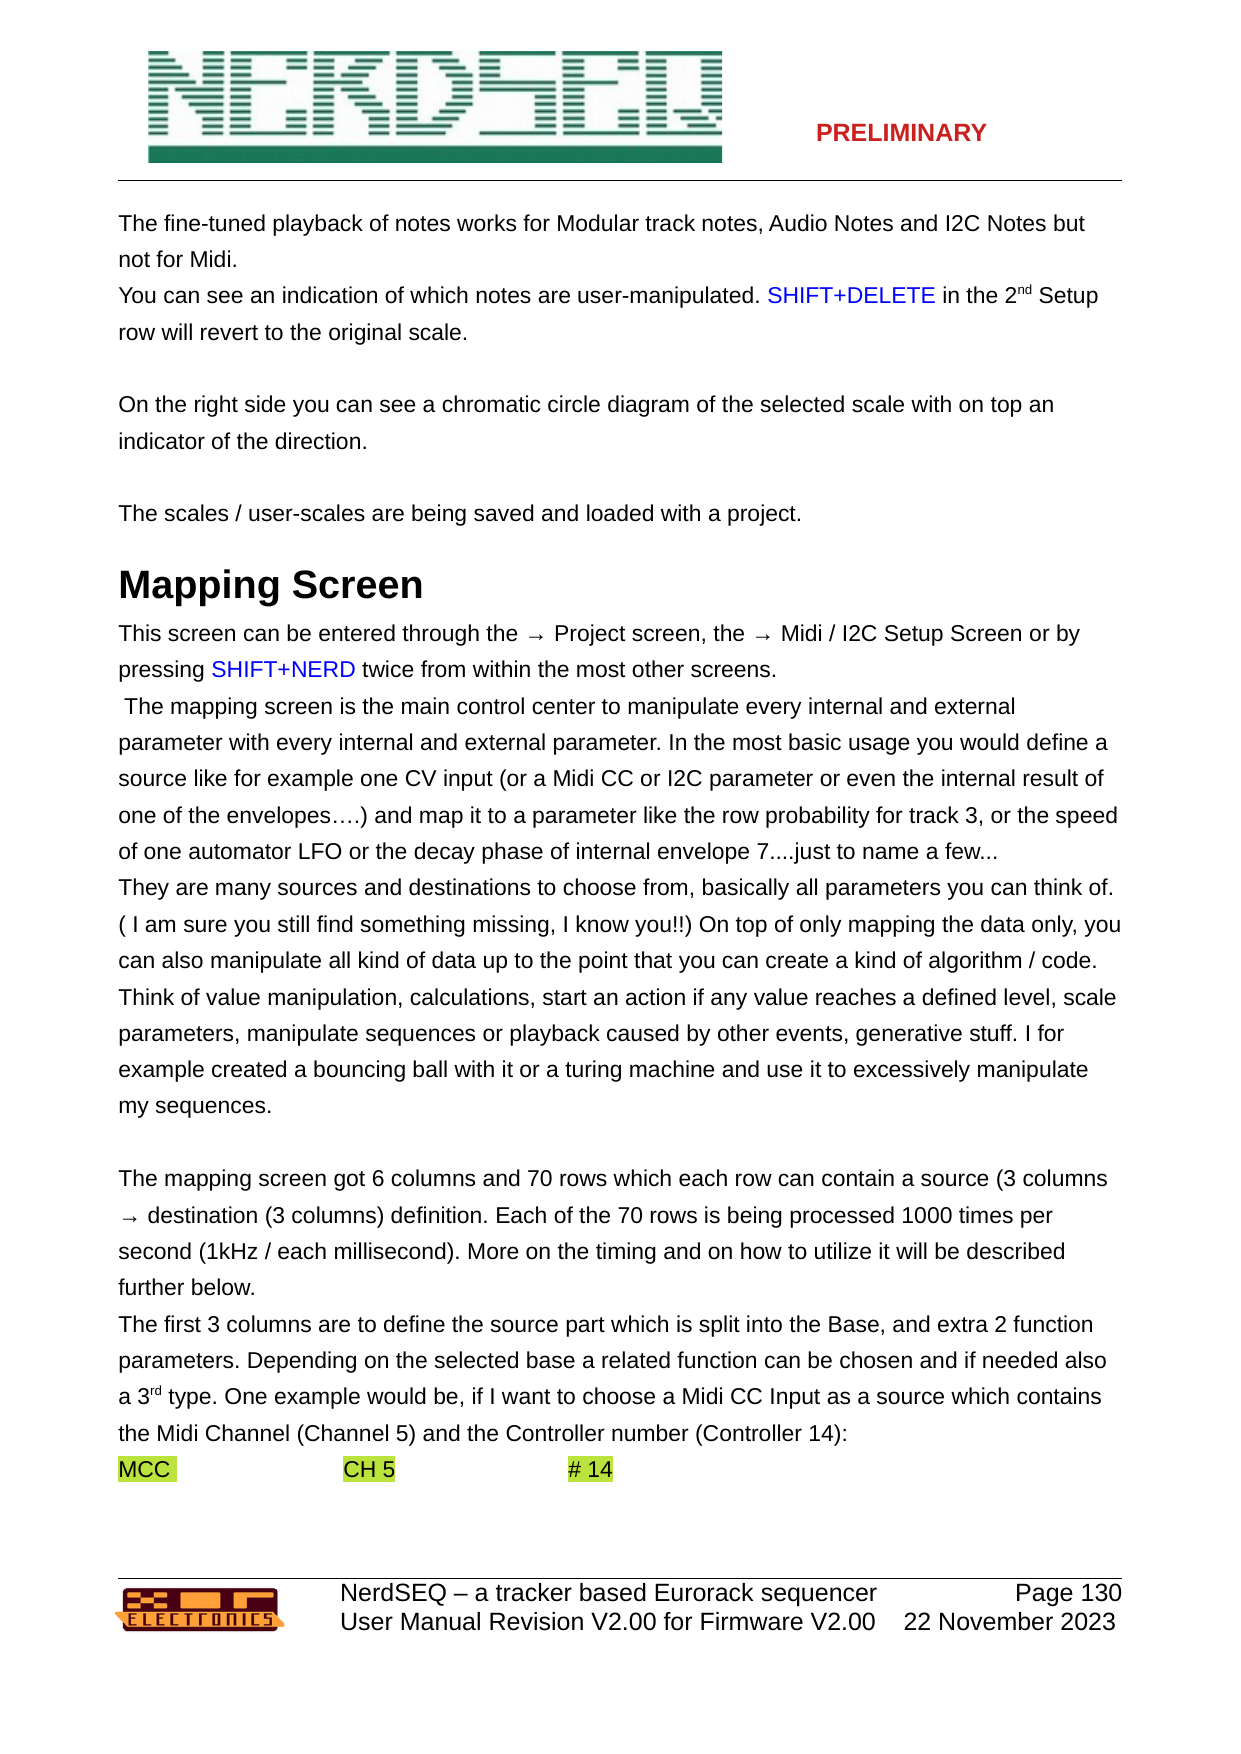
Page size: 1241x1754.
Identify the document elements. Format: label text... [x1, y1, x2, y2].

text MCC CH 5 # 14 [118, 1456, 1122, 1482]
text They are many sources and destinations to choose from, basically all parameters you can think of. ( I am sure you still find something missing, I know you!!) On top of only mapping the data only, you can also manipulate all kind of data up to the point that you can create a kind of algorithm / code. Think of value manipulation, calculations, start an action if any value reaches a defined level, scale parameters, manipulate sequences or playback caused by other events, generative stuff. I for example created a bouncing ball with it or a turing machine and use it to excessively manipulate my sequences. [118, 874, 1122, 1119]
picture [148, 51, 723, 163]
text The first 3 columns are to define the source part which is split into the Base, and extra 2 function parameters. Depending on the selected base a related function can be chosen and if needed also a 3rd type. One example would be, if I want to choose a Midi CC Input as a source which contains the Midi Channel (Channel 5) and the Controller number (Controller 14): [118, 1311, 1122, 1446]
picture [115, 1584, 285, 1634]
text The mapping screen got 6 columns and 70 rows which each row can contain a source (3 columns → destination (3 columns) definition. Each of the 70 rows is being processed 1000 times per second (1kHz / each millisecond). More on the timing and on how to utilize it will be described further below. [118, 1165, 1122, 1301]
text The mapping screen is the main control center to manipulate every internal and external parameter with every internal and external parameter. In the most basic usage you would define a source like for example one CV input (or a Midi CC or I2C parameter or even the internal result of one of the envelopes….) and map it to a parameter like the row probability for track 3, or the speed of one automator LFO or the decay phase of internal envelope 7....just to name a few... [118, 693, 1122, 864]
text The scales / user-scales are being saved and loaded with a project. [118, 500, 1122, 527]
subtitle Mapping Screen [118, 562, 1122, 607]
text The fine-tuned playback of notes works for Modular track notes, Audio Notes and I2C Notes but not for Midi. [118, 209, 1122, 272]
text You can see an indication of which notes are user-manipulated. SHIFT+DELETE in the 2nd Setup row will revert to the original scale. [118, 282, 1122, 345]
text On the right side you can see a chromatic circle diagram of the selected scale with on top an indicator of the direction. [118, 391, 1122, 454]
text This screen can be entered through the → Project screen, the → Midi / I2C Setup Screen or by pressing SHIFT+NERD twice from within the most other screens. [118, 620, 1122, 683]
